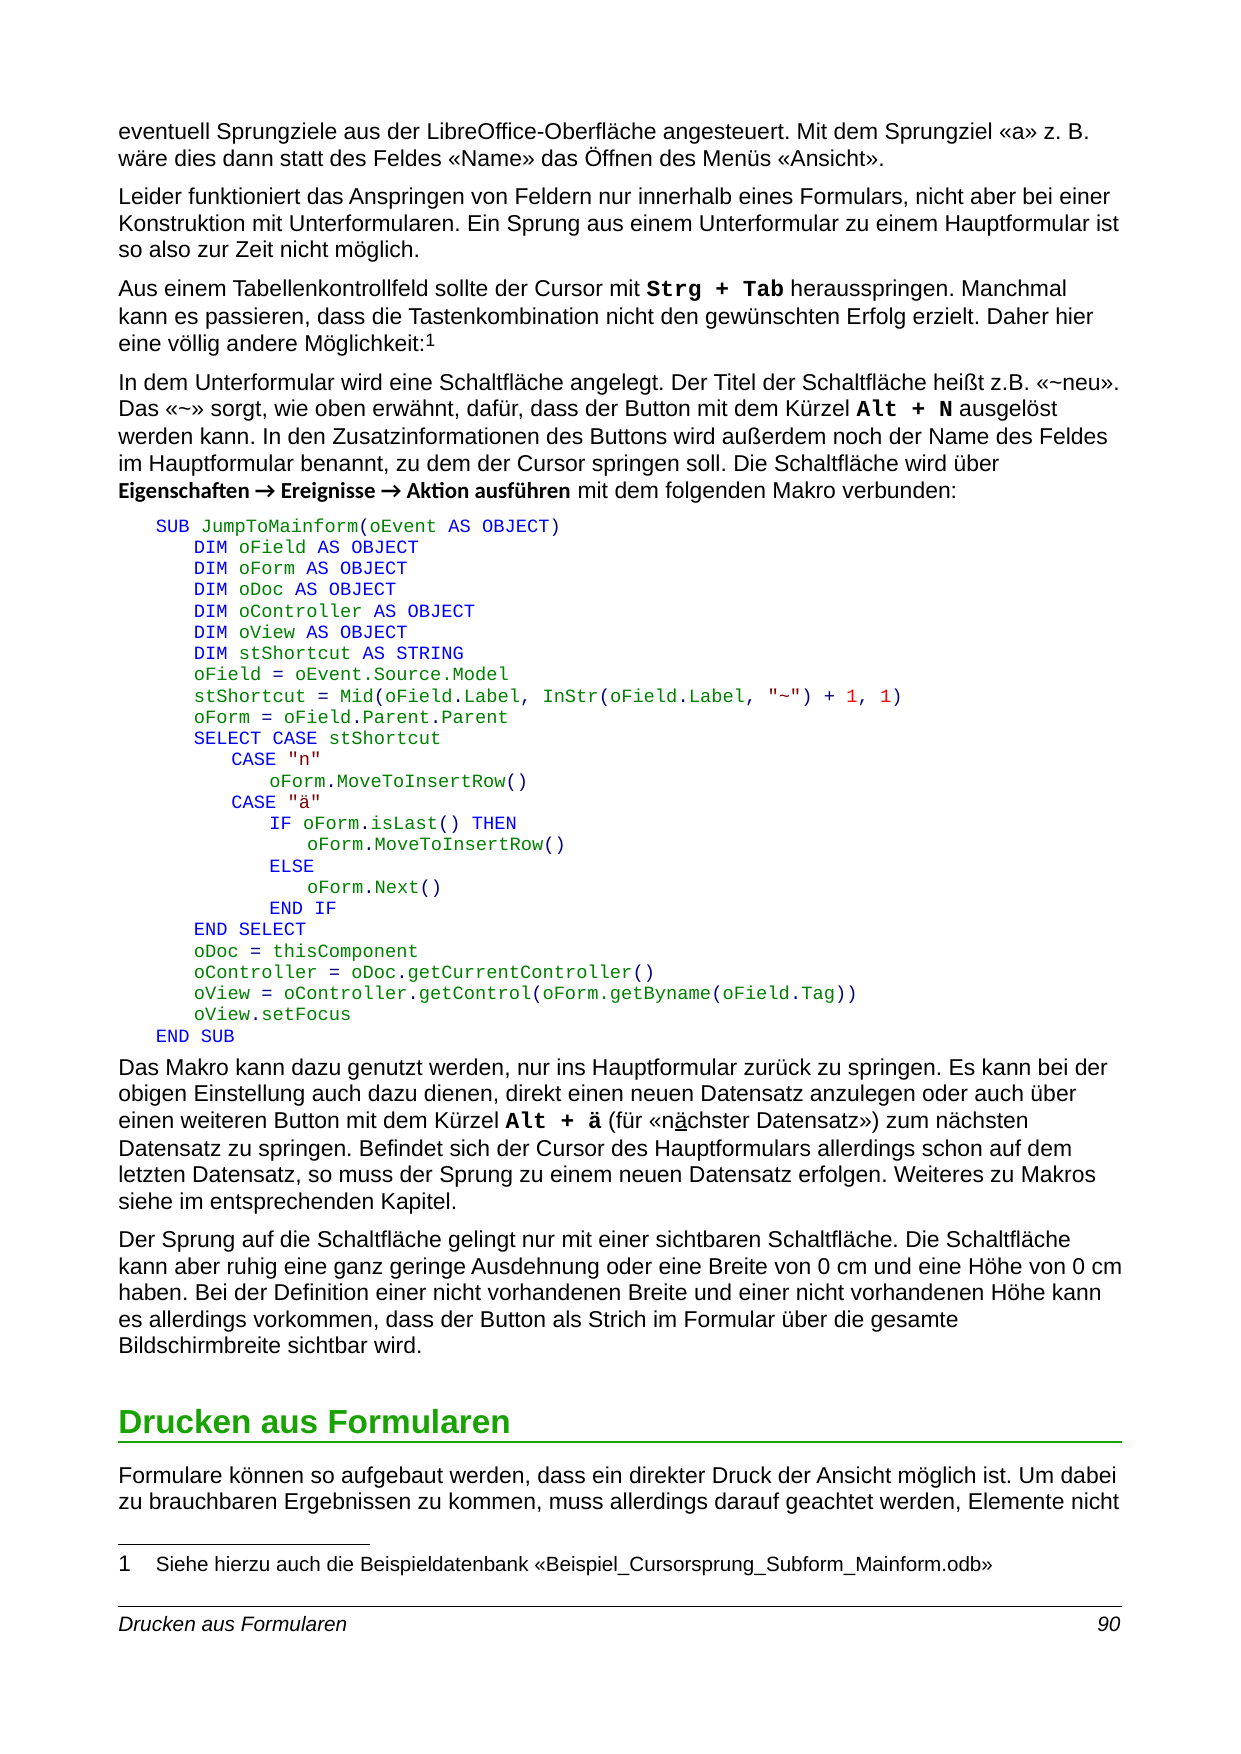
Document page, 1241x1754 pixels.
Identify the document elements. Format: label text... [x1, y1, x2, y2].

text DIM oDoc AS OBJECT [156, 580, 1122, 601]
text oForm = oField.Parent.Parent [156, 708, 1122, 729]
text Siehe hierzu auch die Beispieldatenbank «Beispiel_Cursorsprung_Subform_Mainform.odb» [118, 1551, 1122, 1576]
text CASE "ä" [156, 793, 1122, 814]
text ELSE [156, 856, 1122, 878]
text SELECT CASE stShortcut [156, 729, 1122, 750]
text In dem Unterformular wird eine Schaltfläche angelegt. Der Titel der Schaltfläche heißt z.B. «~neu». Das «~» sorgt, wie oben erwähnt, dafür, dass der Button mit dem Kürzel Alt + N ausgelöst werden kann. In den Zusatzinformationen des Buttons wird außerdem noch der Name des Feldes im Hauptformular benannt, zu dem der Cursor springen soll. Die Schaltfläche wird über Eigenschaften → Ereignisse → Aktion ausführen mit dem folgenden Makro verbunden: [118, 368, 1122, 504]
text Formulare können so aufgebaut werden, dass ein direkter Druck der Ansicht möglich ist. Um dabei zu brauchbaren Ergebnissen zu kommen, muss allerdings darauf geachtet werden, Elemente nicht [118, 1462, 1122, 1515]
text oView = oController.getControl(oForm.getByname(oField.Tag)) [156, 984, 1122, 1005]
text oForm.Next() [156, 878, 1122, 899]
text END SELECT [156, 920, 1122, 941]
text oForm.MoveToInsertRow() [156, 771, 1122, 793]
text oView.setFocus [156, 1005, 1122, 1026]
text DIM oController AS OBJECT [156, 601, 1122, 623]
text DIM oView AS OBJECT [156, 623, 1122, 644]
text oDoc = thisComponent [156, 941, 1122, 963]
text oController = oDoc.getCurrentController() [156, 963, 1122, 984]
text eventuell Sprungziele aus der LibreOffice-Oberfläche angesteuert. Mit dem Sprungziel «a» z. B. wäre dies dann statt des Feldes «Name» das Öffnen des Menüs «Ansicht». [118, 118, 1122, 171]
text END SUB [156, 1026, 1122, 1048]
text stShortcut = Mid(oField.Label, InStr(oField.Label, "~") + 1, 1) [156, 686, 1122, 708]
subtitle Drucken aus Formularen [118, 1403, 1122, 1441]
text DIM oField AS OBJECT [156, 538, 1122, 559]
text DIM oForm AS OBJECT [156, 559, 1122, 580]
text oForm.MoveToInsertRow() [156, 835, 1122, 856]
text END IF [156, 899, 1122, 920]
text SUB JumpToMainform(oEvent AS OBJECT) [156, 516, 1122, 538]
text IF oForm.isLast() THEN [156, 814, 1122, 835]
text Der Sprung auf die Schaltfläche gelingt nur mit einer sichtbaren Schaltfläche. Die Schaltfläche kann aber ruhig eine ganz geringe Ausdehnung oder eine Breite von 0 cm und eine Höhe von 0 cm haben. Bei der Definition einer nicht vorhandenen Breite und einer nicht vorhandenen Höhe kann es allerdings vorkommen, dass der Button als Strich im Formular über die gesamte Bildschirmbreite sichtbar wird. [118, 1226, 1122, 1358]
text oField = oEvent.Source.Model [156, 665, 1122, 686]
text Aus einem Tabellenkontrollfeld sollte der Cursor mit Strg + Tab herausspringen. Manchmal kann es passieren, dass die Tastenkombination nicht den gewünschten Erfolg erzielt. Daher hier eine völlig andere Möglichkeit: [118, 275, 1122, 356]
text Leider funktioniert das Anspringen von Feldern nur innerhalb eines Formulars, nicht aber bei einer Konstruktion mit Unterformularen. Ein Sprung aus einem Unterformular zu einem Hauptformular ist so also zur Zeit nicht möglich. [118, 183, 1122, 262]
text CASE "n" [156, 750, 1122, 771]
text DIM stShortcut AS STRING [156, 644, 1122, 665]
text Das Makro kann dazu genutzt werden, nur ins Hauptformular zurück zu springen. Es kann bei der obigen Einstellung auch dazu dienen, direkt einen neuen Datensatz anzulegen oder auch über einen weiteren Button mit dem Kürzel Alt + ä (für «nächster Datensatz») zum nächsten Datensatz zu springen. Befindet sich der Cursor des Hauptformulars allerdings schon auf dem letzten Datensatz, so muss der Sprung zu einem neuen Datensatz erfolgen. Weiteres zu Makros siehe im entsprechenden Kapitel. [118, 1054, 1122, 1214]
